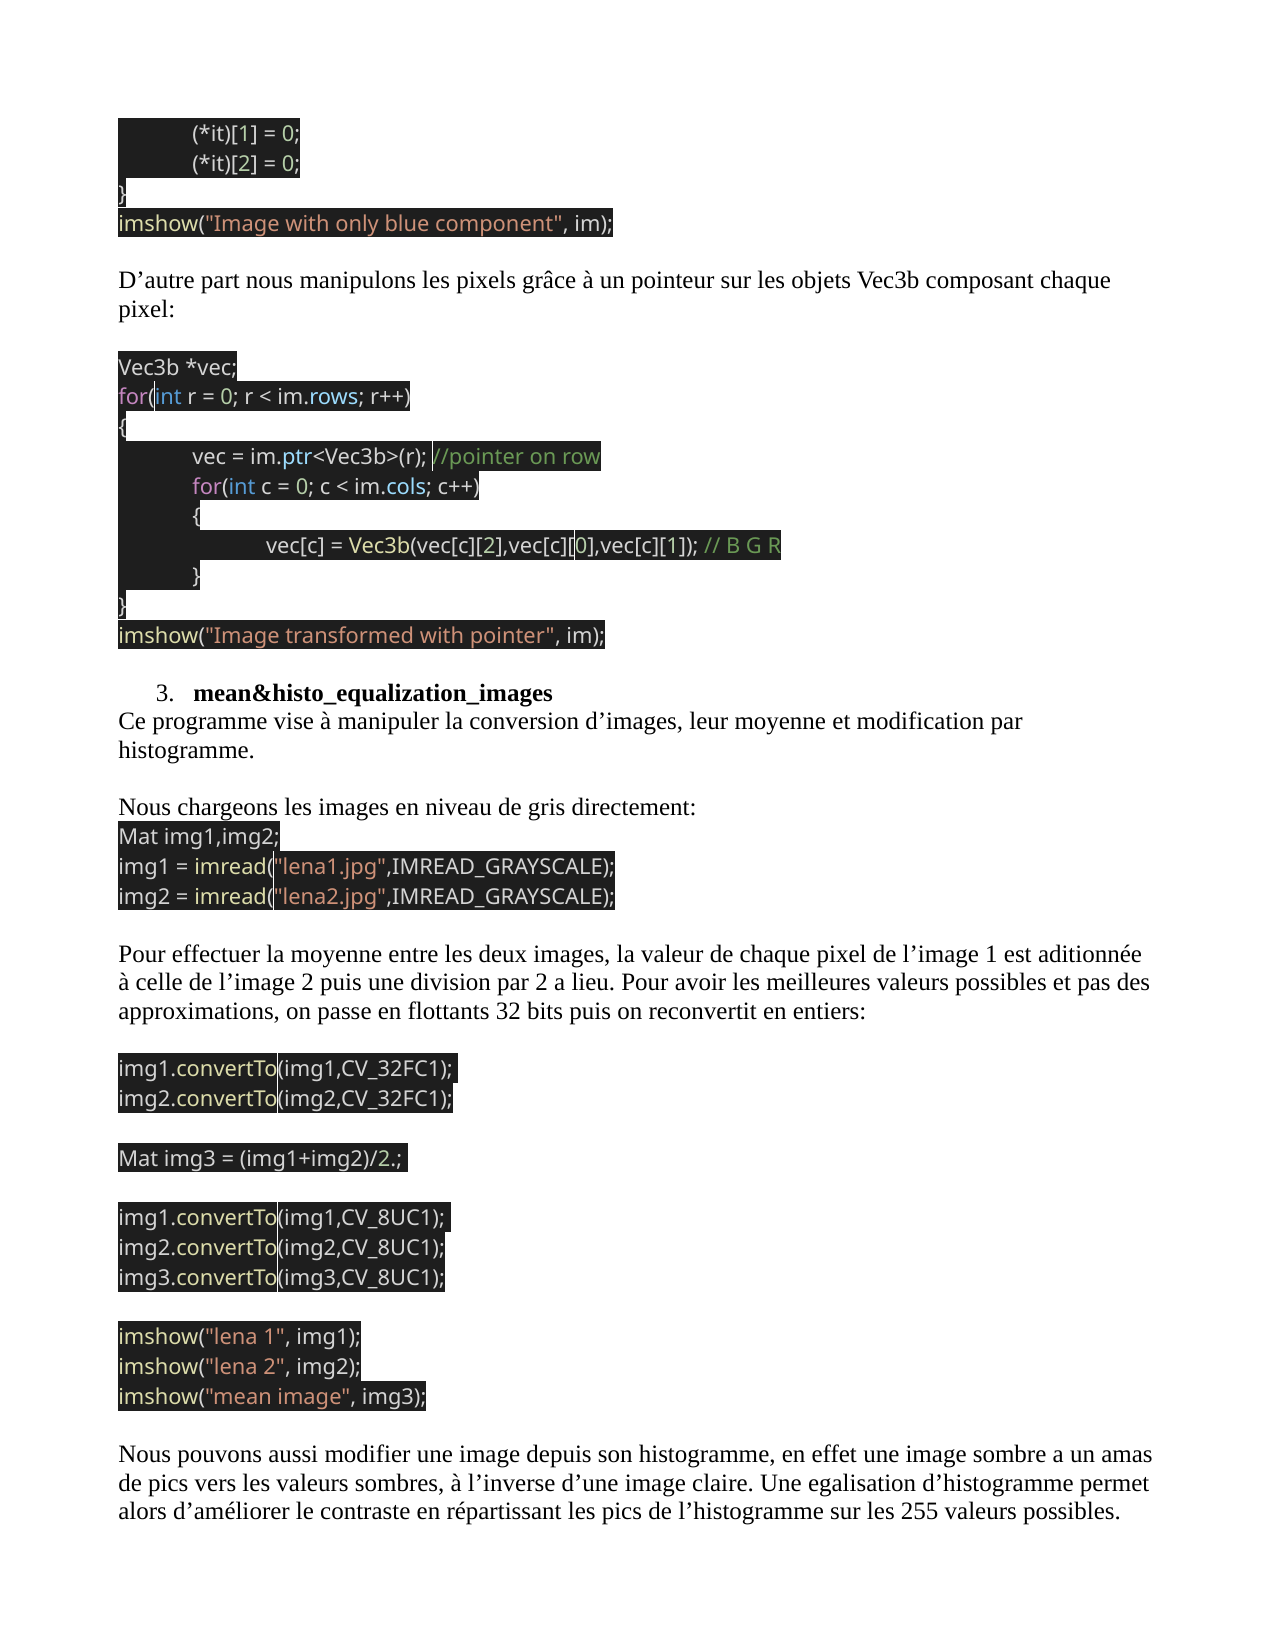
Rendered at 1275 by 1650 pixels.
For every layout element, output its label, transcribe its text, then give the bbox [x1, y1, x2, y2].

text Vec3b *vec; [118, 351, 1157, 381]
text Ce programme vise à manipuler la conversion d’images, leur moyenne et modification par histogramme. [118, 706, 1157, 764]
text Nous chargeons les images en niveau de gris directement: [118, 792, 1157, 821]
text { [118, 411, 1157, 441]
list mean&histo_equalization_images [156, 678, 1157, 706]
text img2.convertTo(img2,CV_8UC1); [118, 1232, 1157, 1262]
text imshow("mean image", img3); [118, 1381, 1157, 1411]
text img1.convertTo(img1,CV_8UC1); [118, 1202, 1157, 1232]
text D’autre part nous manipulons les pixels grâce à un pointeur sur les objets Vec3b composant chaque pixel: [118, 266, 1157, 323]
text } [118, 590, 1157, 619]
text } [118, 560, 1157, 590]
text Pour effectuer la moyenne entre les deux images, la valeur de chaque pixel de l’image 1 est aditionnée à celle de l’image 2 puis une division par 2 a lieu. Pour avoir les meilleures valeurs possibles et pas des approximations, on passe en flottants 32 bits puis on reconvertit en entiers: [118, 939, 1157, 1025]
text img3.convertTo(img3,CV_8UC1); [118, 1262, 1157, 1292]
text for(int c = 0; c < im.cols; c++) [118, 471, 1157, 500]
text { [118, 500, 1157, 530]
text } [118, 178, 1157, 207]
text imshow("Image with only blue component", im); [118, 207, 1157, 237]
text Mat img3 = (img1+img2)/2.; [118, 1143, 1157, 1172]
text vec[c] = Vec3b(vec[c][2],vec[c][0],vec[c][1]); // B G R [118, 530, 1157, 560]
text imshow("lena 1", img1); [118, 1321, 1157, 1351]
text img2 = imread("lena2.jpg",IMREAD_GRAYSCALE); [118, 881, 1157, 910]
text img1 = imread("lena1.jpg",IMREAD_GRAYSCALE); [118, 851, 1157, 881]
text vec = im.ptr<Vec3b>(r); //pointer on row [118, 441, 1157, 471]
text for(int r = 0; r < im.rows; r++) [118, 381, 1157, 411]
text img2.convertTo(img2,CV_32FC1); [118, 1083, 1157, 1113]
text imshow("lena 2", img2); [118, 1351, 1157, 1381]
text Nous pouvons aussi modifier une image depuis son histogramme, en effet une image sombre a un amas de pics vers les valeurs sombres, à l’inverse d’une image claire. Une egalisation d’histogramme permet alors d’améliorer le contraste en répartissant les pics de l’histogramme sur les 255 valeurs possibles. [118, 1439, 1157, 1525]
text (*it)[1] = 0; [118, 118, 1157, 148]
text Mat img1,img2; [118, 821, 1157, 851]
text imshow("Image transformed with pointer", im); [118, 619, 1157, 649]
text img1.convertTo(img1,CV_32FC1); [118, 1053, 1157, 1083]
text (*it)[2] = 0; [118, 148, 1157, 178]
